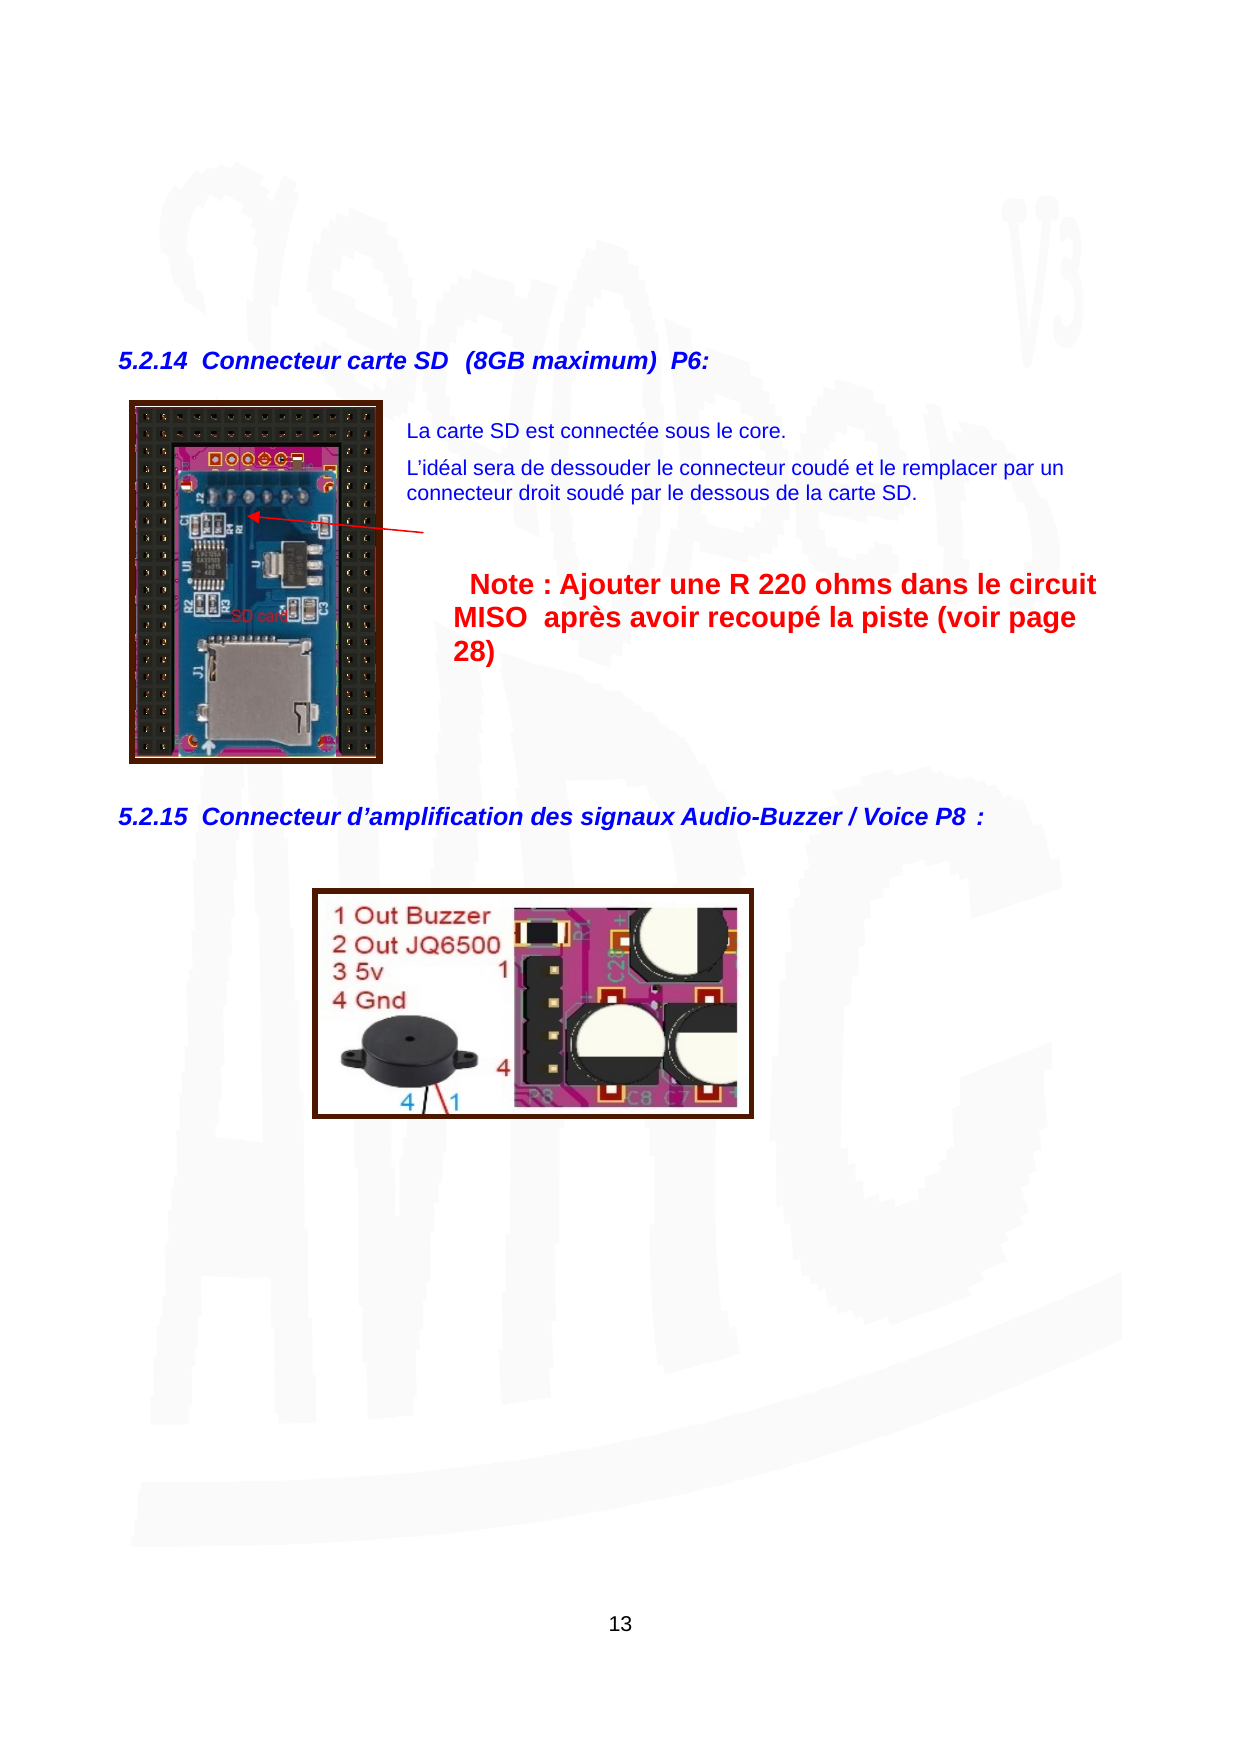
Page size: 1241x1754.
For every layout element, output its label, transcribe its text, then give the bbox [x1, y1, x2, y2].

subtitle 5.2.14 Connecteur carte SD (8GB maximum) P6: [118, 346, 1122, 375]
picture [318, 894, 749, 1114]
picture [135, 407, 376, 757]
text L’idéal sera de dessouder le connecteur coudé et le remplacer par un connecteur droit soudé par le dessous de la carte SD. [383, 456, 1122, 505]
text Note : Ajouter une R 220 ohms dans le circuit MISO après avoir recoupé la piste (voir page 28) [383, 567, 1122, 667]
text La carte SD est connectée sous le core. [383, 418, 1122, 443]
subtitle 5.2.15 Connecteur d’amplification des signaux Audio-Buzzer / Voice P8 : [118, 802, 1122, 831]
